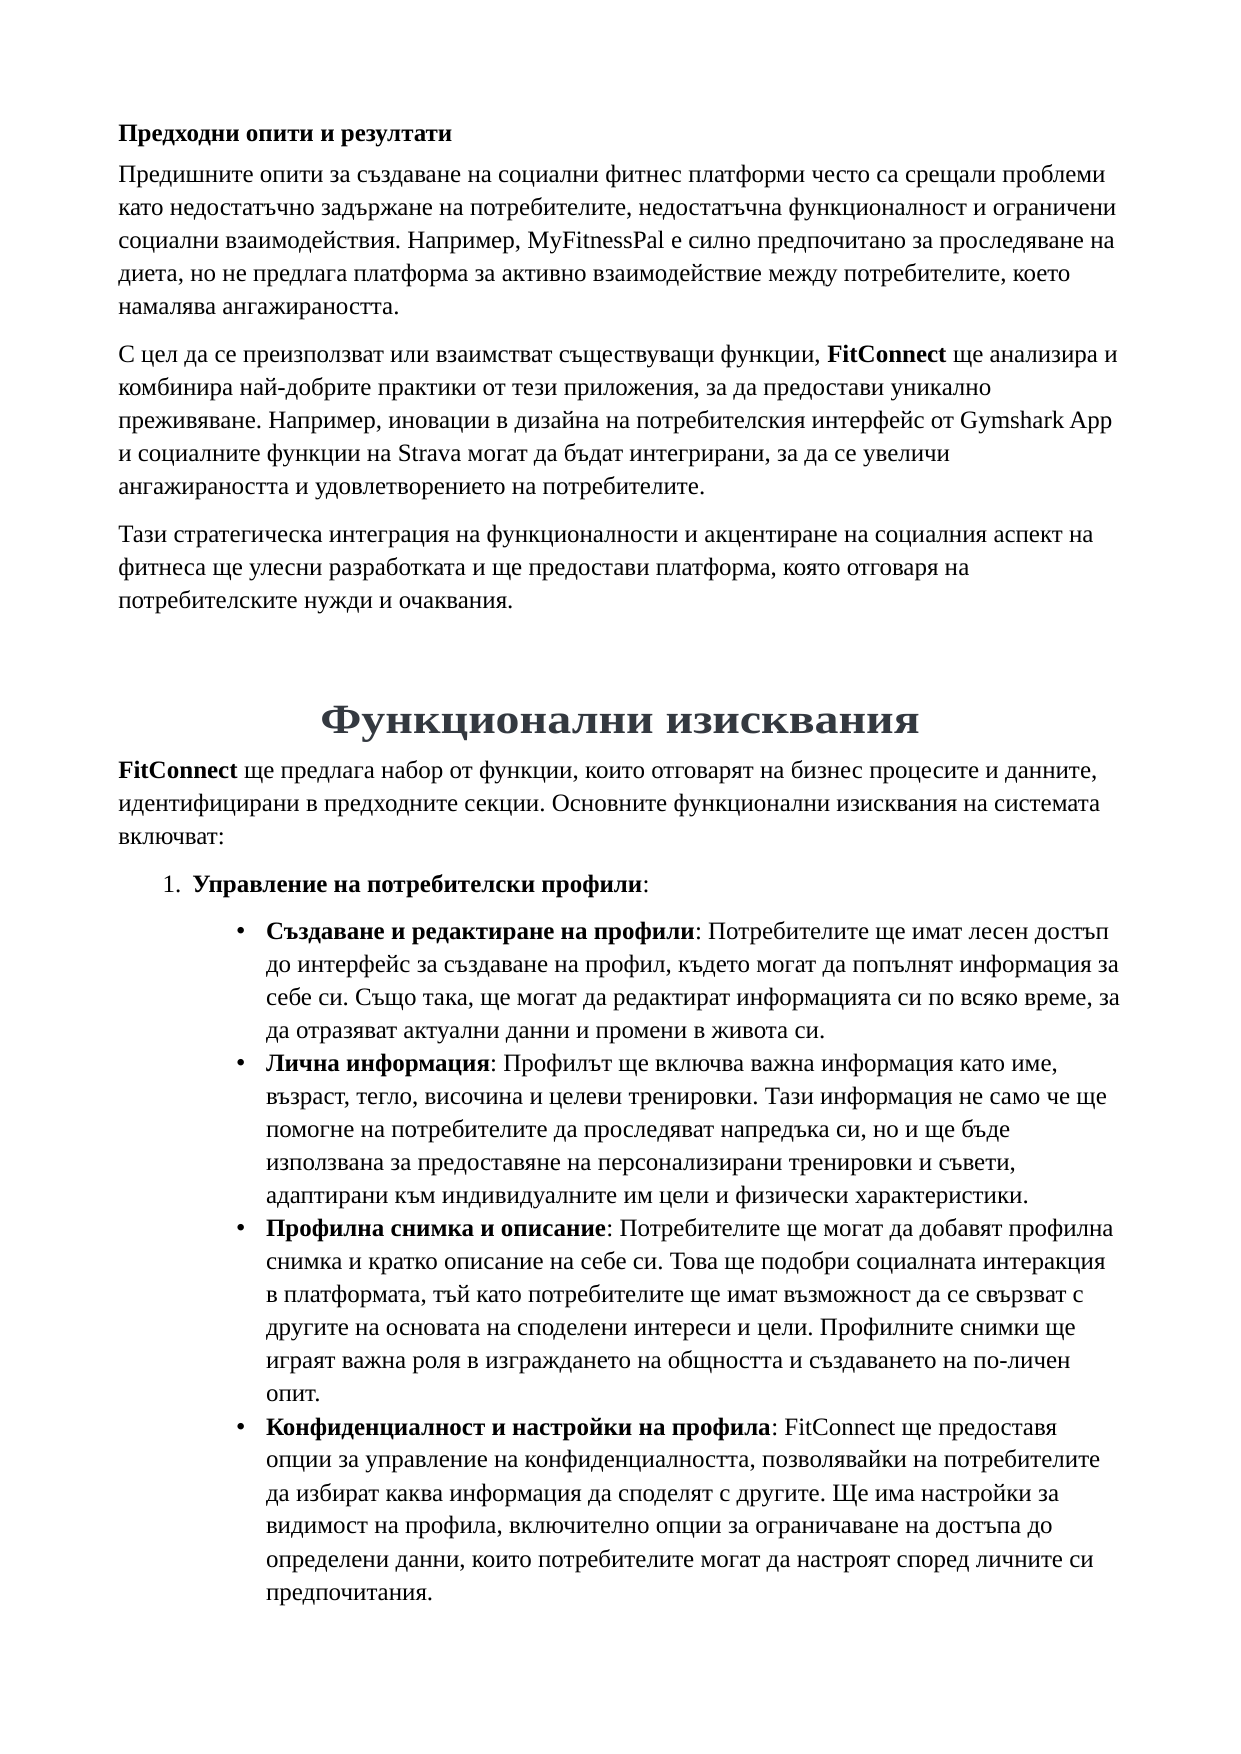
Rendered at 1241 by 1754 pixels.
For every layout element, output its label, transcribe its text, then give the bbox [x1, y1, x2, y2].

subtitle Предходни опити и резултати [118, 118, 1122, 147]
text Предишните опити за създаване на социални фитнес платформи често са срещали проблеми като недостатъчно задържане на потребителите, недостатъчна функционалност и ограничени социални взаимодействия. Например, MyFitnessPal е силно предпочитано за проследяване на диета, но не предлага платформа за активно взаимодействие между потребителите, което намалява ангажираността. [118, 159, 1122, 320]
text FitConnect ще предлага набор от функции, които отговарят на бизнес процесите и данните, идентифицирани в предходните секции. Основните функционални изисквания на системата включват: [118, 755, 1122, 850]
list Създаване и редактиране на профили: Потребителите ще имат лесен достъп до интерфейс за създаване на профил, където могат да попълнят информация за себе си. Също така, ще могат да редактират информацията си по всяко време, за да отразяват актуални данни и промени в живота си. [236, 916, 1122, 1044]
list Лична информация: Профилът ще включва важна информация като име, възраст, тегло, височина и целеви тренировки. Тази информация не само че ще помогне на потребителите да проследяват напредъка си, но и ще бъде използвана за предоставяне на персонализирани тренировки и съвети, адаптирани към индивидуалните им цели и физически характеристики. [236, 1048, 1122, 1209]
text С цел да се преизползват или взаимстват съществуващи функции, FitConnect ще анализира и комбинира най-добрите практики от тези приложения, за да предостави уникално преживяване. Например, иновации в дизайна на потребителския интерфейс от Gymshark App и социалните функции на Strava могат да бъдат интегрирани, за да се увеличи ангажираността и удовлетворението на потребителите. [118, 339, 1122, 500]
subtitle Функционални изисквания [118, 694, 1122, 742]
list Конфиденциалност и настройки на профила: FitConnect ще предоставя опции за управление на конфиденциалността, позволявайки на потребителите да избират каква информация да споделят с другите. Ще има настройки за видимост на профила, включително опции за ограничаване на достъпа до определени данни, които потребителите могат да настроят според личните си предпочитания. [236, 1412, 1122, 1605]
list Профилна снимка и описание: Потребителите ще могат да добавят профилна снимка и кратко описание на себе си. Това ще подобри социалната интеракция в платформата, тъй като потребителите ще имат възможност да се свързват с другите на основата на споделени интереси и цели. Профилните снимки ще играят важна роля в изграждането на общността и създаването на по-личен опит. [236, 1213, 1122, 1407]
text Тази стратегическа интеграция на функционалности и акцентиране на социалния аспект на фитнеса ще улесни разработката и ще предостави платформа, която отговаря на потребителските нужди и очаквания. [118, 519, 1122, 613]
list Управление на потребителски профили: [162, 869, 1122, 897]
